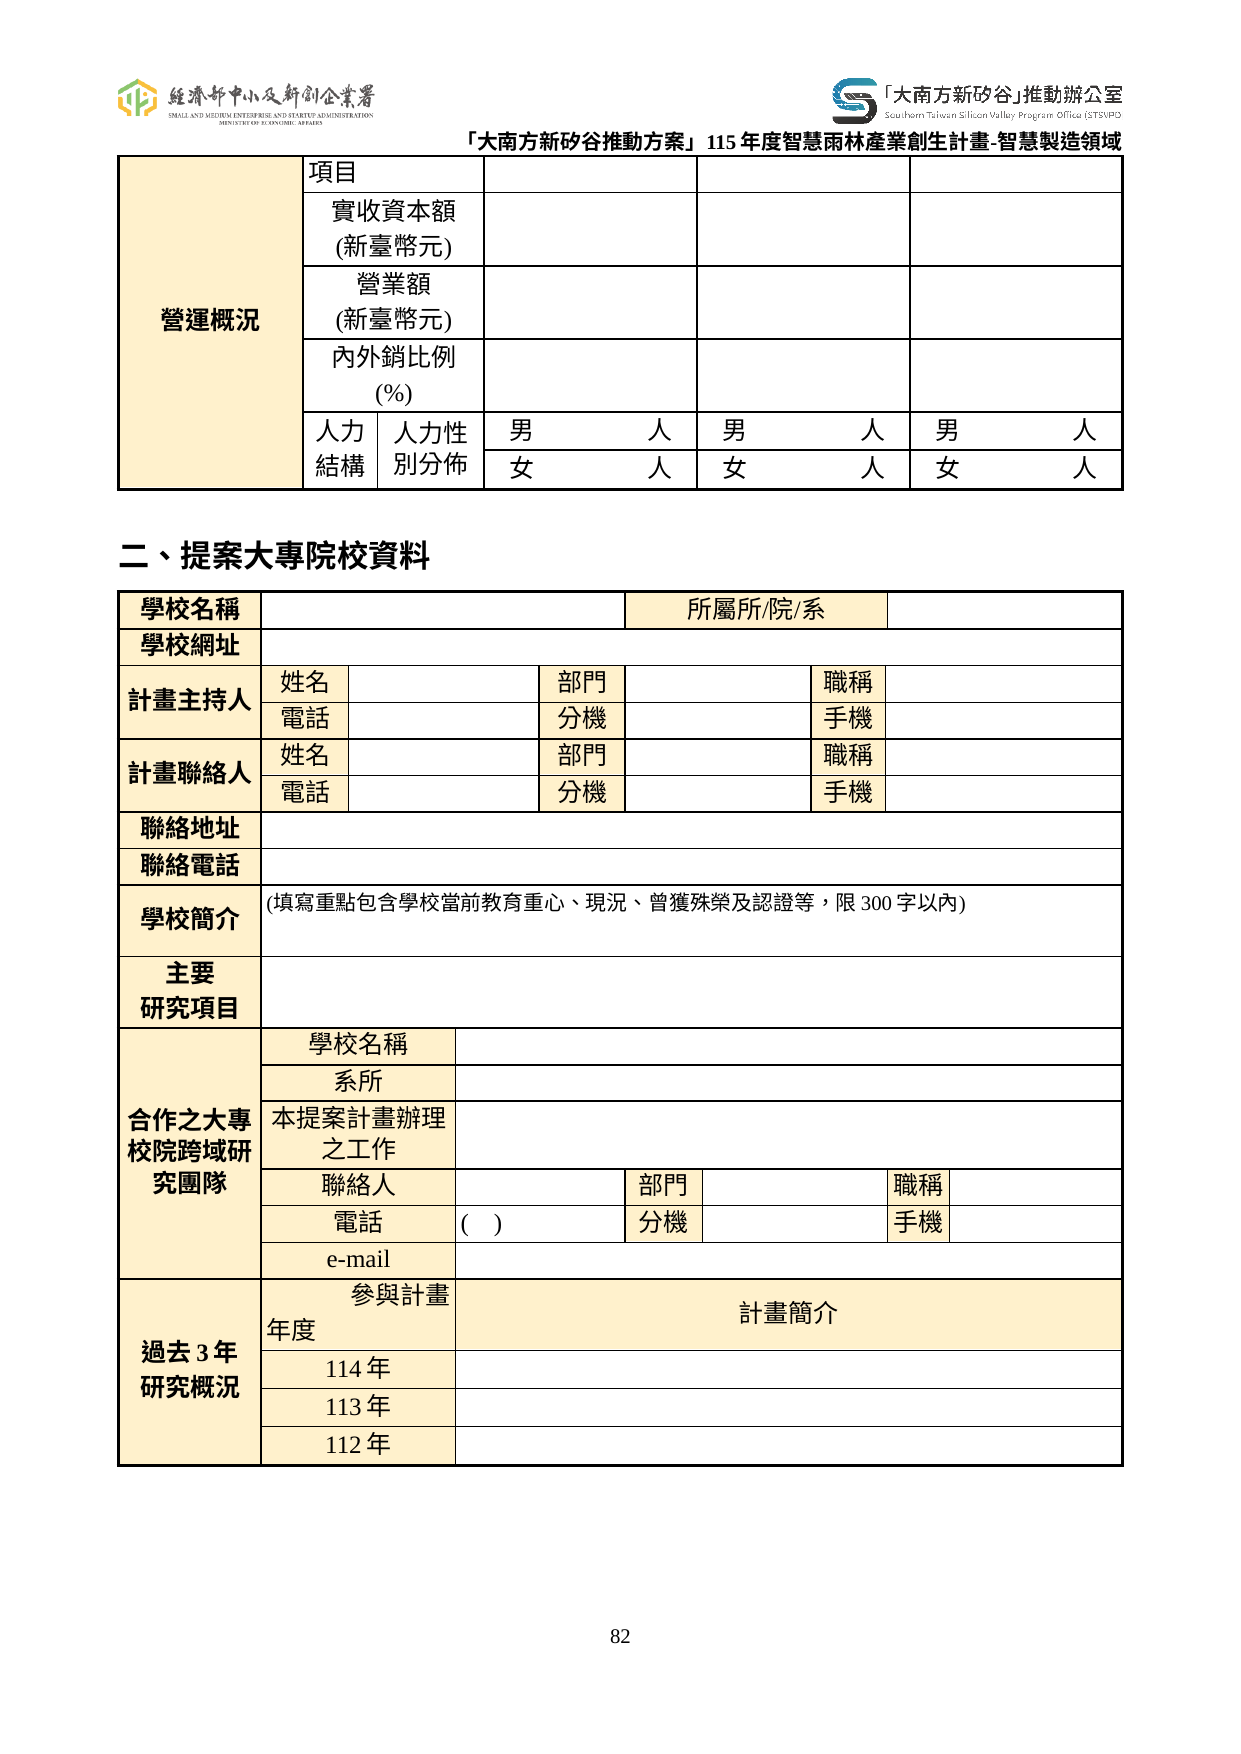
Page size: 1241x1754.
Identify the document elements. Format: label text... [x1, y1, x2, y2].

table_cell [456, 1066, 1121, 1100]
table_cell [456, 1102, 1121, 1168]
table_cell [886, 703, 1121, 738]
table_cell [698, 267, 909, 338]
table_cell [698, 340, 909, 411]
table_cell 參與計畫 年度 [262, 1280, 455, 1349]
table_cell 姓名 [262, 740, 348, 774]
table_cell 男 人 [911, 413, 1121, 449]
table_cell [911, 340, 1121, 411]
table_cell [698, 157, 909, 192]
table_cell ( ) [456, 1206, 624, 1241]
table_cell 職稱 [812, 740, 885, 774]
table_cell [262, 813, 1121, 848]
table_cell 女 人 [698, 451, 909, 487]
table_cell [456, 1170, 624, 1205]
table_cell [456, 1029, 1121, 1064]
table_cell [703, 1206, 887, 1241]
table_cell 實收資本額 (新臺幣元) [304, 193, 483, 265]
table_cell e-mail [262, 1243, 455, 1278]
table_cell [485, 267, 696, 338]
table_cell 營運概況 [120, 157, 302, 487]
table_cell [262, 630, 1121, 665]
table_cell [485, 157, 696, 192]
table_cell [626, 776, 810, 811]
table_cell 合作之大專校院跨域研究團隊 [120, 1029, 260, 1278]
table_cell 聯絡人 [262, 1170, 455, 1205]
table_cell 營業額 (新臺幣元) [304, 267, 483, 338]
table_cell 計畫簡介 [456, 1280, 1121, 1349]
table_cell 主要 研究項目 [120, 957, 260, 1027]
table_cell [911, 157, 1121, 192]
table_cell 人力性別分佈 [378, 413, 483, 487]
table_cell 電話 [262, 776, 348, 811]
table_cell 114年 [262, 1351, 455, 1388]
table_cell [456, 1427, 1121, 1464]
table_cell [349, 666, 538, 701]
table_cell [349, 703, 538, 738]
table_cell 項目 [304, 157, 483, 192]
table_cell [950, 1206, 1121, 1241]
table_cell 計畫主持人 [120, 666, 260, 738]
table_cell [703, 1170, 887, 1205]
table_cell 分機 [540, 776, 624, 811]
table_cell [456, 1351, 1121, 1388]
table_cell [626, 740, 810, 774]
table_cell [950, 1170, 1121, 1205]
table_cell [485, 193, 696, 265]
table_cell 男 人 [485, 413, 696, 449]
table_cell 人力 結構 [304, 413, 377, 487]
table_header [262, 593, 624, 628]
table_cell [349, 740, 538, 774]
subtitle 二、提案大專院校資料 [118, 526, 1122, 578]
table_cell 學校名稱 [262, 1029, 455, 1064]
table_cell 部門 [540, 740, 624, 774]
table_cell [911, 193, 1121, 265]
table_cell 男 人 [698, 413, 909, 449]
table_cell 職稱 [812, 666, 885, 701]
table_cell 姓名 [262, 666, 348, 701]
table_cell 學校網址 [120, 630, 260, 665]
table_cell 手機 [812, 703, 885, 738]
table_cell [886, 776, 1121, 811]
table_cell 電話 [262, 1206, 455, 1241]
table_cell [485, 340, 696, 411]
table_cell [456, 1243, 1121, 1278]
table_cell [349, 776, 538, 811]
table_cell 分機 [626, 1206, 702, 1241]
table_cell 112年 [262, 1427, 455, 1464]
table_cell 聯絡地址 [120, 813, 260, 848]
table_cell [886, 740, 1121, 774]
table_cell 手機 [812, 776, 885, 811]
table_cell 女 人 [911, 451, 1121, 487]
table_cell [886, 666, 1121, 701]
table_cell 部門 [540, 666, 624, 701]
table_cell [456, 1389, 1121, 1426]
table_cell 女 人 [485, 451, 696, 487]
table_cell 113年 [262, 1389, 455, 1426]
table_cell [698, 193, 909, 265]
table_header [888, 593, 1121, 628]
table_cell [911, 267, 1121, 338]
table_cell 分機 [540, 703, 624, 738]
table_cell 學校簡介 [120, 886, 260, 956]
table_header 所屬所/院/系 [626, 593, 887, 628]
table_cell 本提案計畫辦理之工作 [262, 1102, 455, 1168]
table_cell [626, 703, 810, 738]
table_cell 內外銷比例 (%) [304, 340, 483, 411]
table_cell 聯絡電話 [120, 849, 260, 884]
table_header 學校名稱 [120, 593, 260, 628]
table_cell 部門 [626, 1170, 702, 1205]
table_cell (填寫重點包含學校當前教育重心、現況、曾獲殊榮及認證等，限300字以內) [262, 886, 1121, 956]
table_cell [262, 957, 1121, 1027]
table_cell 職稱 [888, 1170, 949, 1205]
table_cell [262, 849, 1121, 884]
table_cell 系所 [262, 1066, 455, 1100]
table_cell 計畫聯絡人 [120, 740, 260, 811]
table_cell [626, 666, 810, 701]
table_cell 電話 [262, 703, 348, 738]
table_cell 過去3年 研究概況 [120, 1280, 260, 1464]
table_cell 手機 [888, 1206, 949, 1241]
